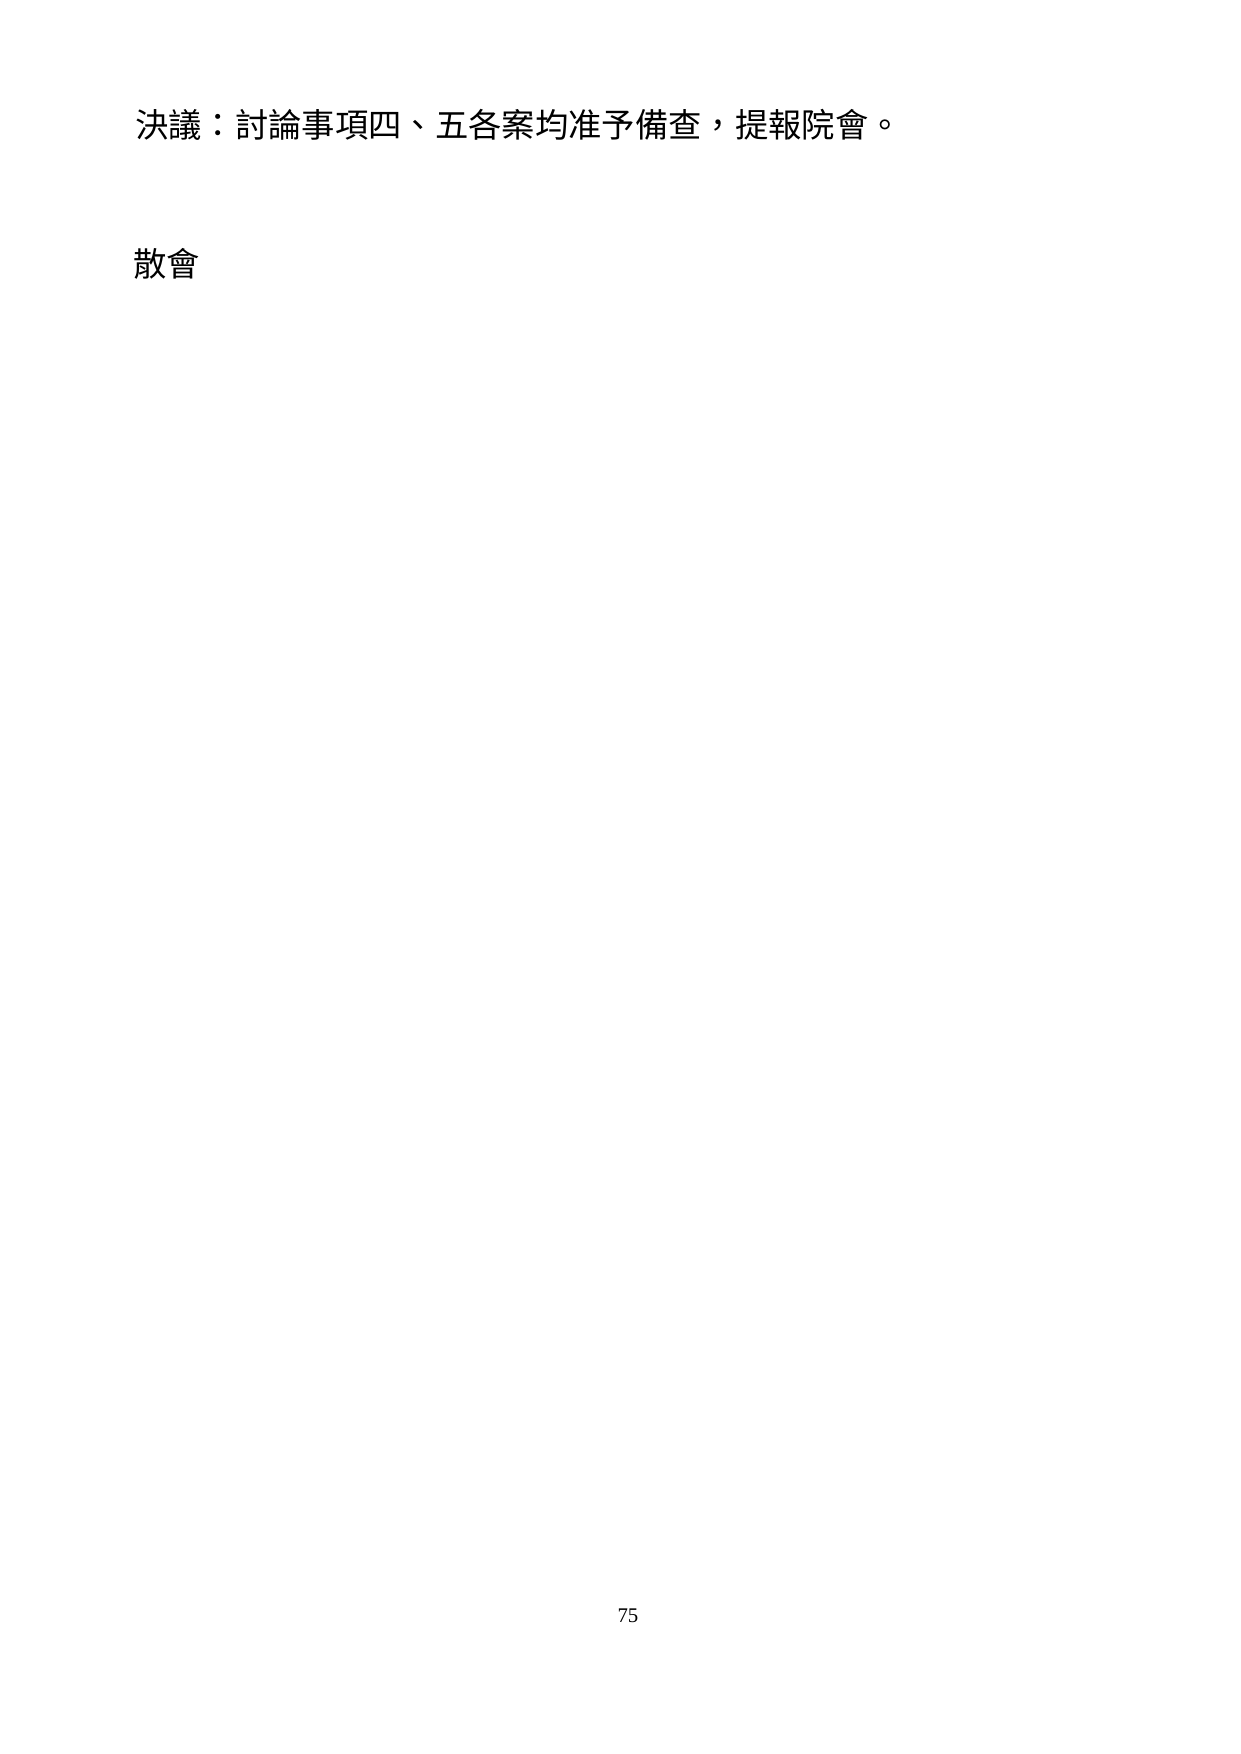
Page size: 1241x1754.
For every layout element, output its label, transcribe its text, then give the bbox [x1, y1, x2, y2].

text 決議：討論事項四、五各案均准予備查，提報院會。 [135, 96, 1123, 148]
text 散會 [133, 221, 1122, 283]
